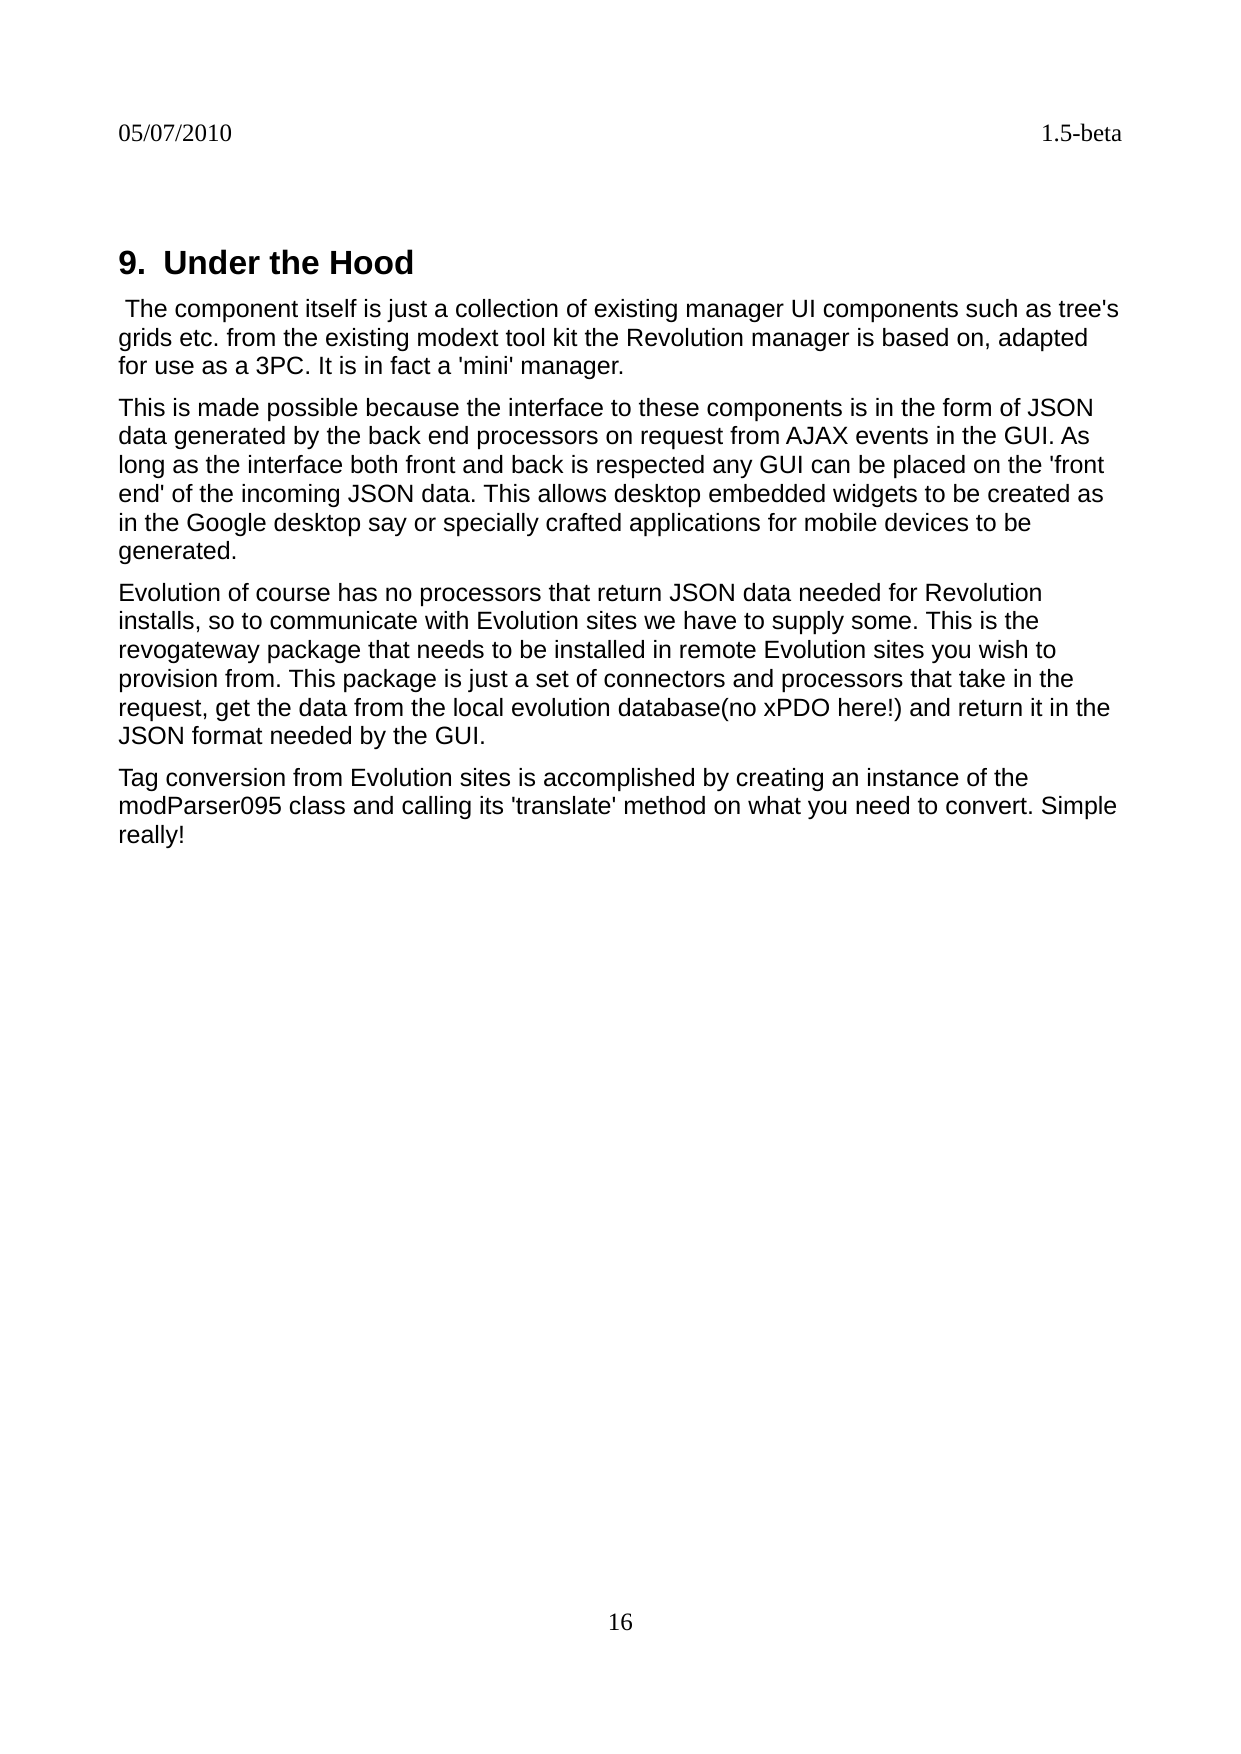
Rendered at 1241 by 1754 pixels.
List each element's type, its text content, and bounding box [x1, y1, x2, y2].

text Tag conversion from Evolution sites is accomplished by creating an instance of the modParser095 class and calling its 'translate' method on what you need to convert. Simple really! [118, 762, 1122, 849]
text Evolution of course has no processors that return JSON data needed for Revolution installs, so to communicate with Evolution sites we have to supply some. This is the revogateway package that needs to be installed in remote Evolution sites you wish to provision from. This package is just a set of connectors and processors that take in the request, get the data from the local evolution database(no xPDO here!) and return it in the JSON format needed by the GUI. [118, 577, 1122, 750]
text The component itself is just a collection of existing manager UI components such as tree's grids etc. from the existing modext tool kit the Revolution manager is based on, adapted for use as a 3PC. It is in fact a 'mini' manager. [118, 294, 1122, 380]
text This is made possible because the interface to these components is in the form of JSON data generated by the back end processors on request from AJAX events in the GUI. As long as the interface both front and back is respected any GUI can be placed on the 'front end' of the incoming JSON data. This allows desktop embedded widgets to be created as in the Google desktop say or specially crafted applications for mobile devices to be generated. [118, 392, 1122, 565]
subtitle Under the Hood [118, 243, 1122, 281]
